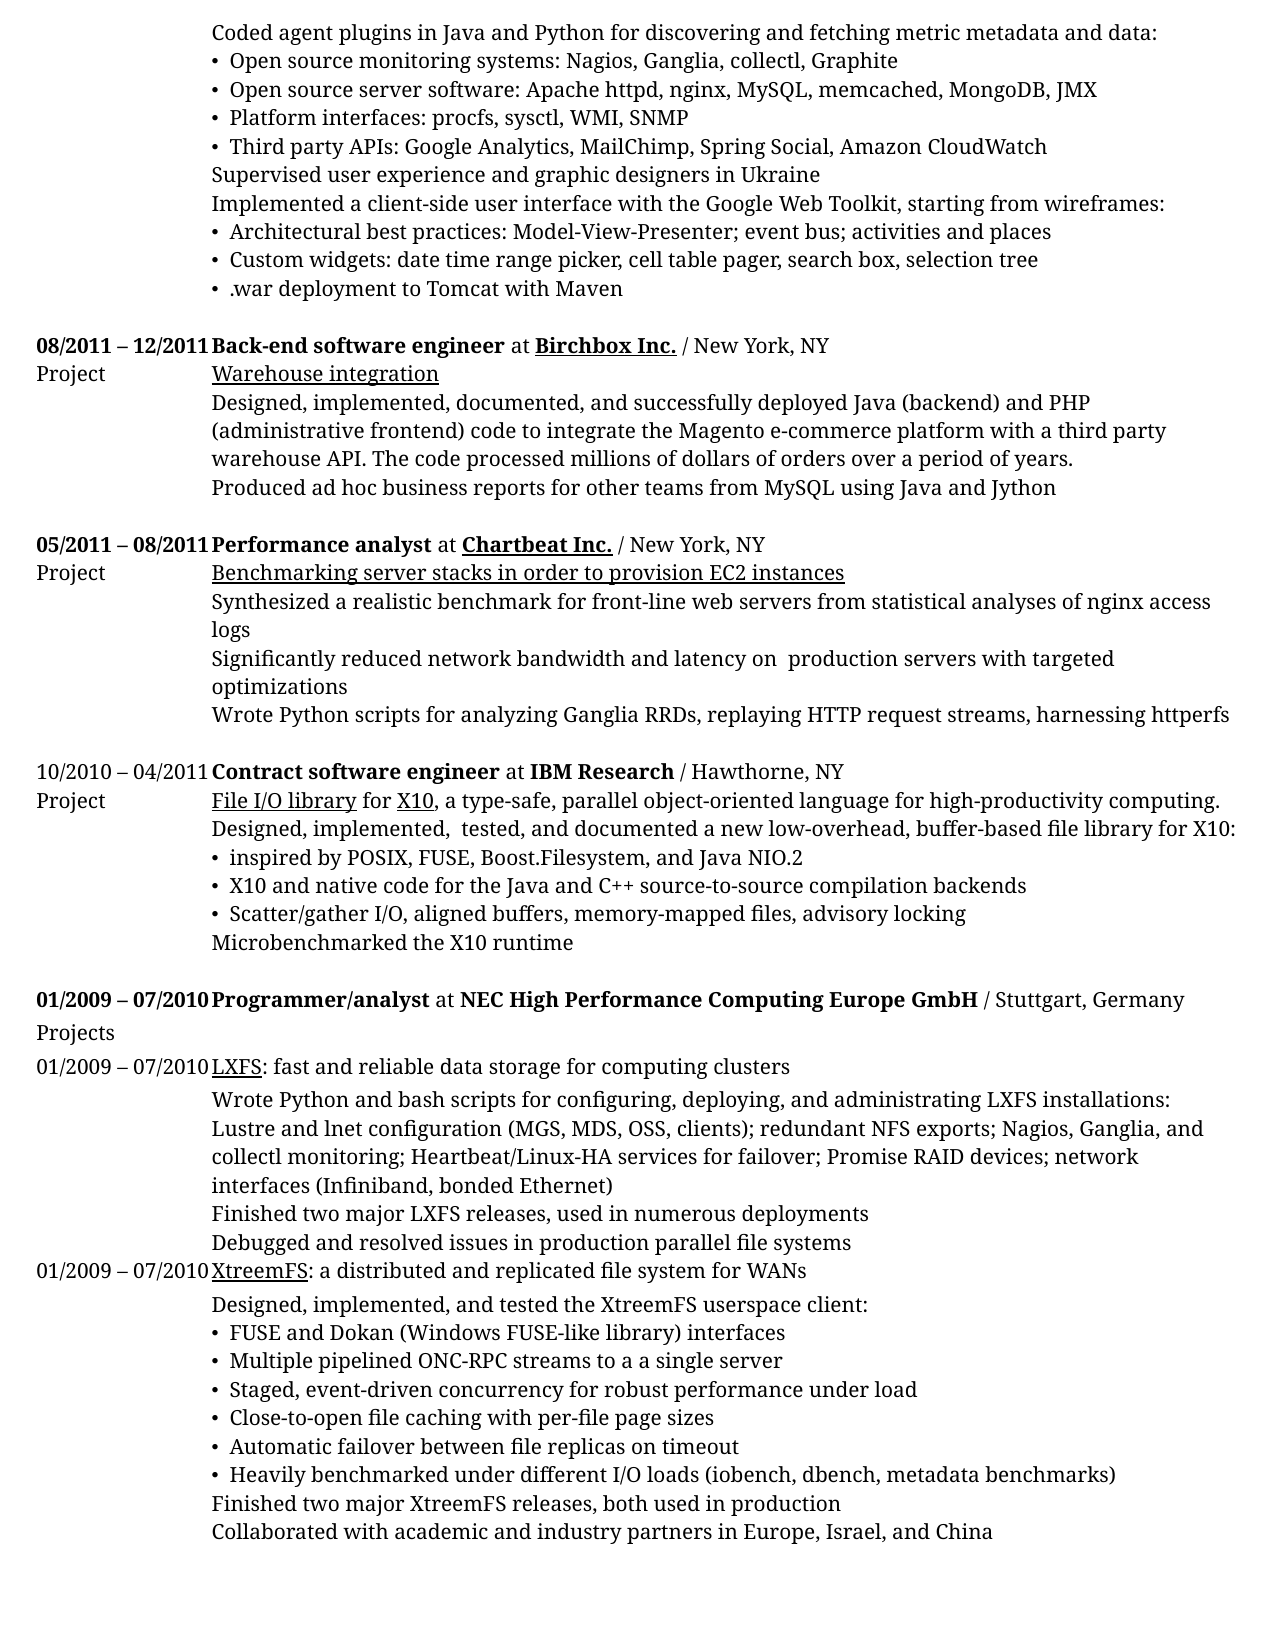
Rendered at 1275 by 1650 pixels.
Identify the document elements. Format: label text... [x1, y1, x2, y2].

table_cell Contract software engineer at IBM Research / Hawthorne, NY [211, 758, 1239, 786]
table_cell Benchmarking server stacks in order to provision EC2 instances [211, 558, 1239, 587]
table_cell Project [36, 786, 211, 814]
table_cell [36, 1086, 211, 1256]
table_cell File I/O library for X10, a type-safe, parallel object-oriented language for high-productivity computing. [211, 786, 1239, 814]
table_cell Back-end software engineer at Birchbox Inc. / New York, NY [211, 331, 1239, 359]
table_cell LXFS: fast and reliable data storage for computing clusters [211, 1052, 1239, 1086]
table_cell [211, 303, 1239, 331]
table_cell 01/2009 – 07/2010 [36, 1256, 211, 1290]
table_cell 08/2011 – 12/2011 [36, 331, 211, 359]
table_cell 05/2011 – 08/2011 [36, 530, 211, 558]
table_cell Synthesized a realistic benchmark for front-line web servers from statistical analyses of nginx access logs Significantly reduced network bandwidth and latency on production servers with targeted optimizations Wrote Python scripts for analyzing Ganglia RRDs, replaying HTTP request streams, harnessing httperfs [211, 587, 1239, 729]
table_cell [36, 501, 211, 530]
table_cell Designed, implemented, tested, and documented a new low-overhead, buffer-based file library for X10: inspired by POSIX, FUSE, Boost.Filesystem, and Java NIO.2 X10 and native code for the Java and C++ source-to-source compilation backends Scatter/gather I/O, aligned buffers, memory-mapped files, advisory locking Microbenchmarked the X10 runtime [211, 814, 1239, 956]
table_cell Performance analyst at Chartbeat Inc. / New York, NY [211, 530, 1239, 558]
table_cell XtreemFS: a distributed and replicated file system for WANs [211, 1256, 1239, 1290]
table_cell Programmer/analyst at NEC High Performance Computing Europe GmbH / Stuttgart, Germany [211, 985, 1239, 1018]
table_cell [211, 501, 1239, 530]
table_cell [211, 729, 1239, 757]
table_cell [36, 729, 211, 757]
table_cell Designed, implemented, documented, and successfully deployed Java (backend) and PHP (administrative frontend) code to integrate the Magento e-commerce platform with a third party warehouse API. The code processed millions of dollars of orders over a period of years. Produced ad hoc business reports for other teams from MySQL using Java and Jython [211, 388, 1239, 501]
table_cell [36, 303, 211, 331]
table_cell Designed, implemented, and tested the XtreemFS userspace client: FUSE and Dokan (Windows FUSE-like library) interfaces Multiple pipelined ONC-RPC streams to a a single server Staged, event-driven concurrency for robust performance under load Close-to-open file caching with per-file page sizes Automatic failover between file replicas on timeout Heavily benchmarked under different I/O loads (iobench, dbench, metadata benchmarks) Finished two major XtreemFS releases, both used in production Collaborated with academic and industry partners in Europe, Israel, and China [211, 1290, 1239, 1546]
table_cell Coded agent plugins in Java and Python for discovering and fetching metric metadata and data: Open source monitoring systems: Nagios, Ganglia, collectl, Graphite Open source server software: Apache httpd, nginx, MySQL, memcached, MongoDB, JMX Platform interfaces: procfs, sysctl, WMI, SNMP Third party APIs: Google Analytics, MailChimp, Spring Social, Amazon CloudWatch Supervised user experience and graphic designers in Ukraine Implemented a client-side user interface with the Google Web Toolkit, starting from wireframes: Architectural best practices: Model-View-Presenter; event bus; activities and places Custom widgets: date time range picker, cell table pager, search box, selection tree .war deployment to Tomcat with Maven [211, 18, 1239, 302]
table_cell [36, 1290, 211, 1546]
table_cell [36, 587, 211, 729]
table_cell Project [36, 359, 211, 388]
table_cell Wrote Python and bash scripts for configuring, deploying, and administrating LXFS installations: Lustre and lnet configuration (MGS, MDS, OSS, clients); redundant NFS exports; Nagios, Ganglia, and collectl monitoring; Heartbeat/Linux-HA services for failover; Promise RAID devices; network interfaces (Infiniband, bonded Ethernet) Finished two major LXFS releases, used in numerous deployments Debugged and resolved issues in production parallel file systems [211, 1086, 1239, 1256]
table_cell [211, 1019, 1239, 1052]
table_cell [36, 18, 211, 302]
table_cell [36, 956, 211, 985]
table_cell 10/2010 – 04/2011 [36, 758, 211, 786]
table_cell [211, 956, 1239, 985]
table_cell Project [36, 558, 211, 587]
table_cell [36, 388, 211, 501]
table_cell Warehouse integration [211, 359, 1239, 388]
table_cell Projects [36, 1019, 211, 1052]
table_cell 01/2009 – 07/2010 [36, 1052, 211, 1086]
table_cell [36, 814, 211, 956]
table_cell 01/2009 – 07/2010 [36, 985, 211, 1018]
